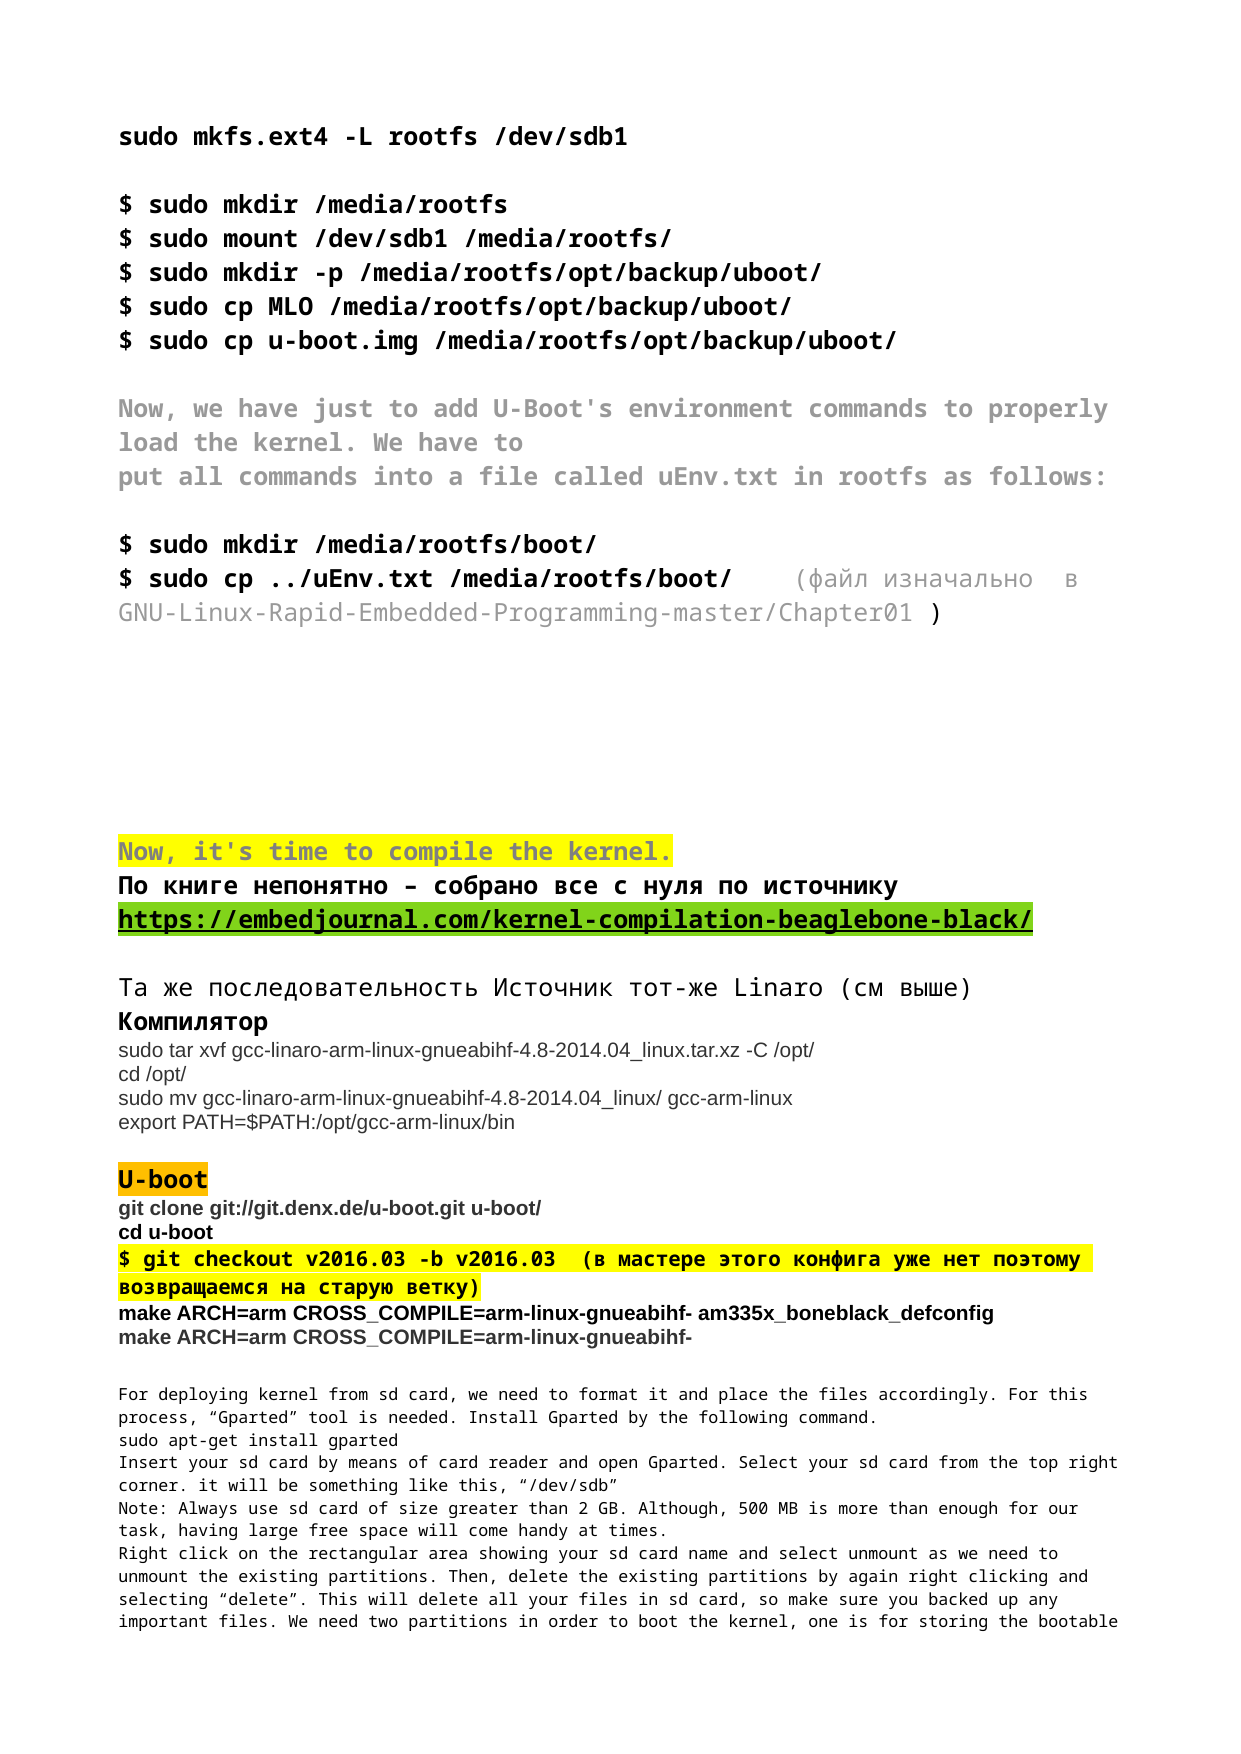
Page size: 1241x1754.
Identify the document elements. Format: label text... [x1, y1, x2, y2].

text https://embedjournal.com/kernel-compilation-beaglebone-black/ [118, 902, 1122, 936]
text $ sudo mkdir /media/rootfs [118, 186, 1122, 220]
text sudo mv gcc-linaro-arm-linux-gnueabihf-4.8-2014.04_linux/ gcc-arm-linux [118, 1086, 1122, 1110]
text $ sudo mount /dev/sdb1 /media/rootfs/ [118, 220, 1122, 254]
text make ARCH=arm CROSS_COMPILE=arm-linux-gnueabihf- am335x_boneblack_defconfig [118, 1301, 1122, 1325]
text cd u-boot [118, 1220, 1122, 1244]
text sudo apt-get install gparted [118, 1428, 1122, 1451]
text export PATH=$PATH:/opt/gcc-arm-linux/bin [118, 1110, 1122, 1134]
text $ sudo mkdir /media/rootfs/boot/ [118, 527, 1122, 561]
text sudo tar xvf gcc-linaro-arm-linux-gnueabihf-4.8-2014.04_linux.tar.xz -C /opt/ [118, 1038, 1122, 1062]
text Note: Always use sd card of size greater than 2 GB. Although, 500 MB is more than enough for our task, having large free space will come handy at times. [118, 1496, 1122, 1542]
text Now, it's time to compile the kernel. [118, 833, 1122, 867]
text $ sudo mkdir -p /media/rootfs/opt/backup/uboot/ [118, 254, 1122, 288]
text sudo mkfs.ext4 -L rootfs /dev/sdb1 [118, 118, 1122, 152]
text Right click on the rectangular area showing your sd card name and select unmount as we need to unmount the existing partitions. Then, delete the existing partitions by again right clicking and selecting “delete”. This will delete all your files in sd card, so make sure you backed up any important files. We need two partitions in order to boot the kernel, one is for storing the bootable [118, 1542, 1122, 1633]
text $ sudo cp MLO /media/rootfs/opt/backup/uboot/ [118, 288, 1122, 322]
text make ARCH=arm CROSS_COMPILE=arm-linux-gnueabihf- [118, 1325, 1122, 1349]
text Now, we have just to add U-Boot's environment commands to properly load the kernel. We have to [118, 391, 1122, 459]
text $ sudo cp ../uEnv.txt /media/rootfs/boot/ (файл изначально в GNU-Linux-Rapid-Embedded-Programming-master/Chapter01 ) [118, 561, 1122, 629]
text Insert your sd card by means of card reader and open Gparted. Select your sd card from the top right corner. it will be something like this, “/dev/sdb” [118, 1451, 1122, 1496]
text git clone git://git.denx.de/u-boot.git u-boot/ [118, 1196, 1122, 1220]
text cd /opt/ [118, 1062, 1122, 1086]
text U-boot [118, 1162, 1122, 1196]
text put all commands into a file called uEnv.txt in rootfs as follows: [118, 459, 1122, 493]
text Та же последовательность Источник тот-же Linaro (см выше) [118, 970, 1122, 1004]
text Компилятор [118, 1004, 1122, 1038]
text For deploying kernel from sd card, we need to format it and place the files accordingly. For this process, “Gparted” tool is needed. Install Gparted by the following command. [118, 1383, 1122, 1428]
text $ sudo cp u-boot.img /media/rootfs/opt/backup/uboot/ [118, 322, 1122, 357]
text $ git checkout v2016.03 -b v2016.03 (в мастере этого конфига уже нет поэтому возвращаемся на старую ветку) [118, 1244, 1122, 1301]
text По книге непонятно – собрано все с нуля по источнику [118, 867, 1122, 902]
